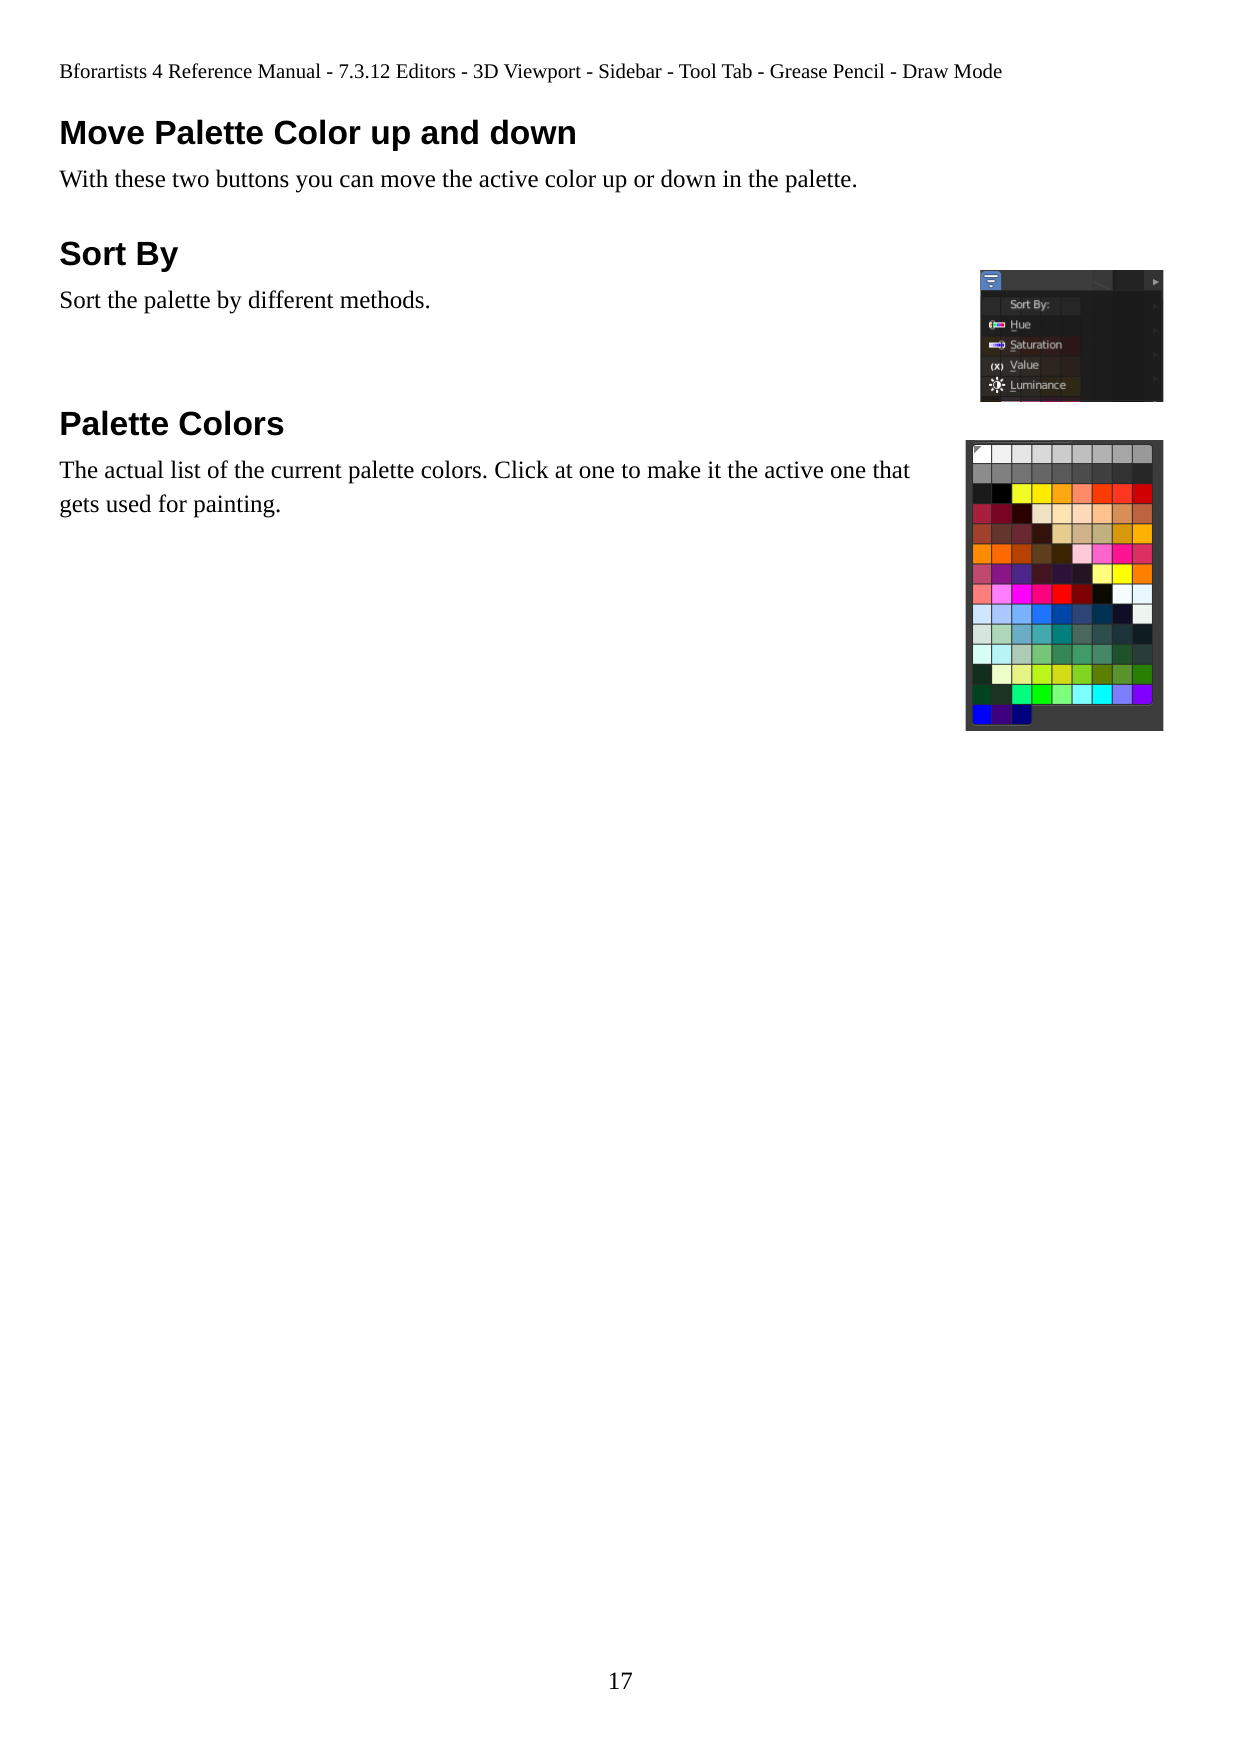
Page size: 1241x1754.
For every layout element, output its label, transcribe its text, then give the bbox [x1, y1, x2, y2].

subtitle Palette Colors [59, 404, 1181, 442]
picture [980, 270, 1164, 402]
picture [965, 440, 1164, 731]
subtitle Sort By [59, 234, 1181, 272]
text Sort the palette by different methods. [59, 285, 980, 313]
text With these two buttons you can move the active color up or down in the palette. [59, 164, 1181, 192]
subtitle Move Palette Color up and down [59, 113, 1181, 151]
text The actual list of the current palette colors. Click at one to make it the active one that gets used for painting. [59, 455, 965, 518]
